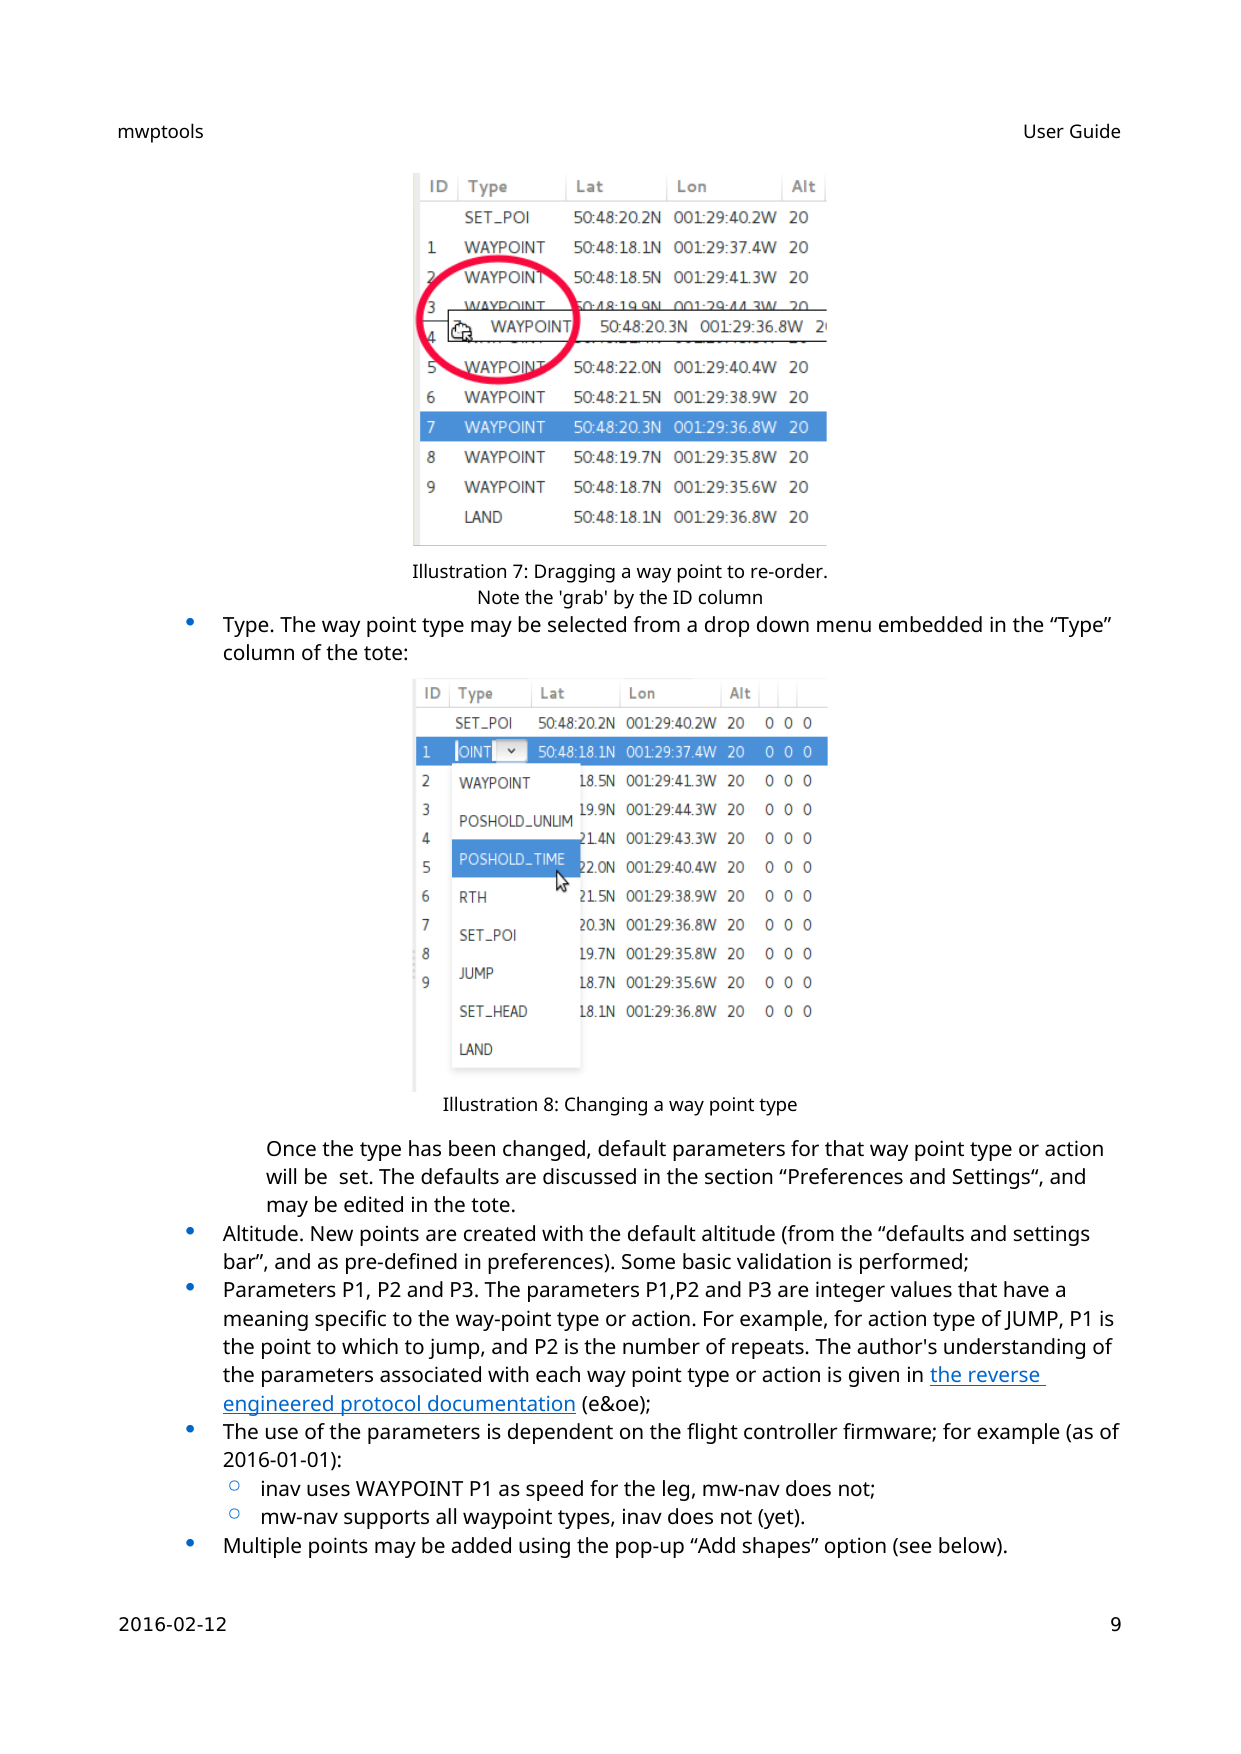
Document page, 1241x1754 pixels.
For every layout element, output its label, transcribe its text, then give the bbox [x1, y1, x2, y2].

list The use of the parameters is dependent on the flight controller firmware; for example (as of 2016-01-01): [185, 1417, 1122, 1474]
list Illustration 7: Dragging a way point to re-order. Note the 'grab' by the ID column [403, 185, 836, 610]
list Altitude. New points are created with the default altitude (from the “defaults and settings bar”, and as pre-defined in preferences). Some basic validation is performed; [185, 1219, 1122, 1276]
list inav uses WAYPOINT P1 as speed for the leg, mw-nav does not; [223, 1474, 1122, 1502]
picture [413, 173, 827, 547]
picture [412, 678, 828, 1092]
text Illustration 8: Changing a way point type [384, 1092, 856, 1117]
list Parameters P1, P2 and P3. The parameters P1,P2 and P3 are integer values that have a meaning specific to the way-point type or action. For example, for action type of JUMP, P1 is the point to which to jump, and P2 is the number of repeats. The author's understanding of the parameters associated with each way point type or action is given in the reverse engineered protocol documentation (e&oe); [185, 1276, 1122, 1417]
list Type. The way point type may be selected from a drop down menu embedded in the “Type” column of the tote: [185, 547, 1122, 667]
list mw-nav supports all waypoint types, inav does not (yet). [223, 1502, 1122, 1531]
text Once the type has been changed, default parameters for that way point type or action will be set. The defaults are discussed in the section “Preferences and Settings“, and may be edited in the tote. [266, 1134, 1122, 1219]
list Multiple points may be added using the pop-up “Add shapes” option (see below). [185, 1531, 1122, 1559]
